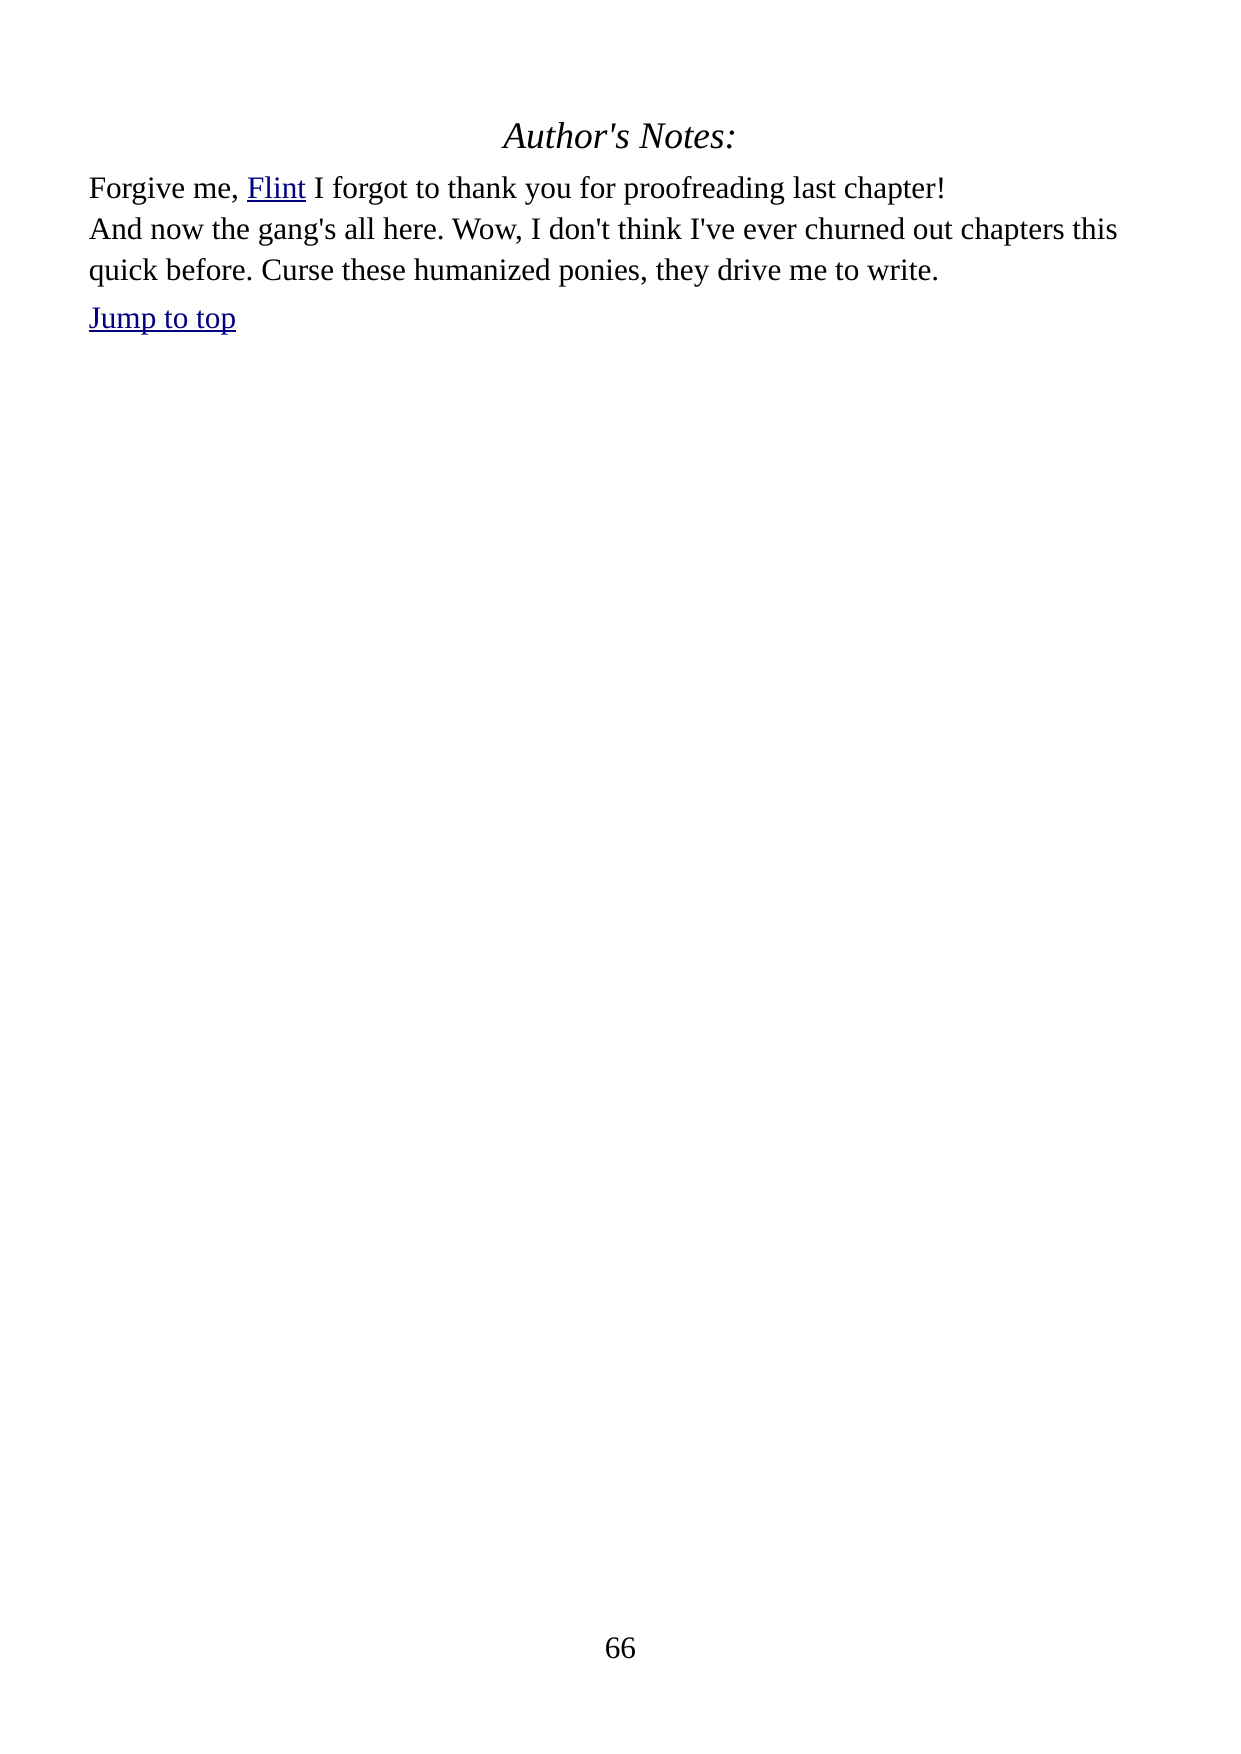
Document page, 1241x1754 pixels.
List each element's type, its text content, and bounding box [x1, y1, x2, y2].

text Forgive me, Flint I forgot to thank you for proofreading last chapter! And now the gang's all here. Wow, I don't think I've ever churned out chapters this quick before. Curse these humanized ponies, they drive me to write. [88, 169, 1152, 288]
subtitle Author's Notes: [88, 113, 1152, 157]
text Jump to top [88, 299, 1152, 335]
